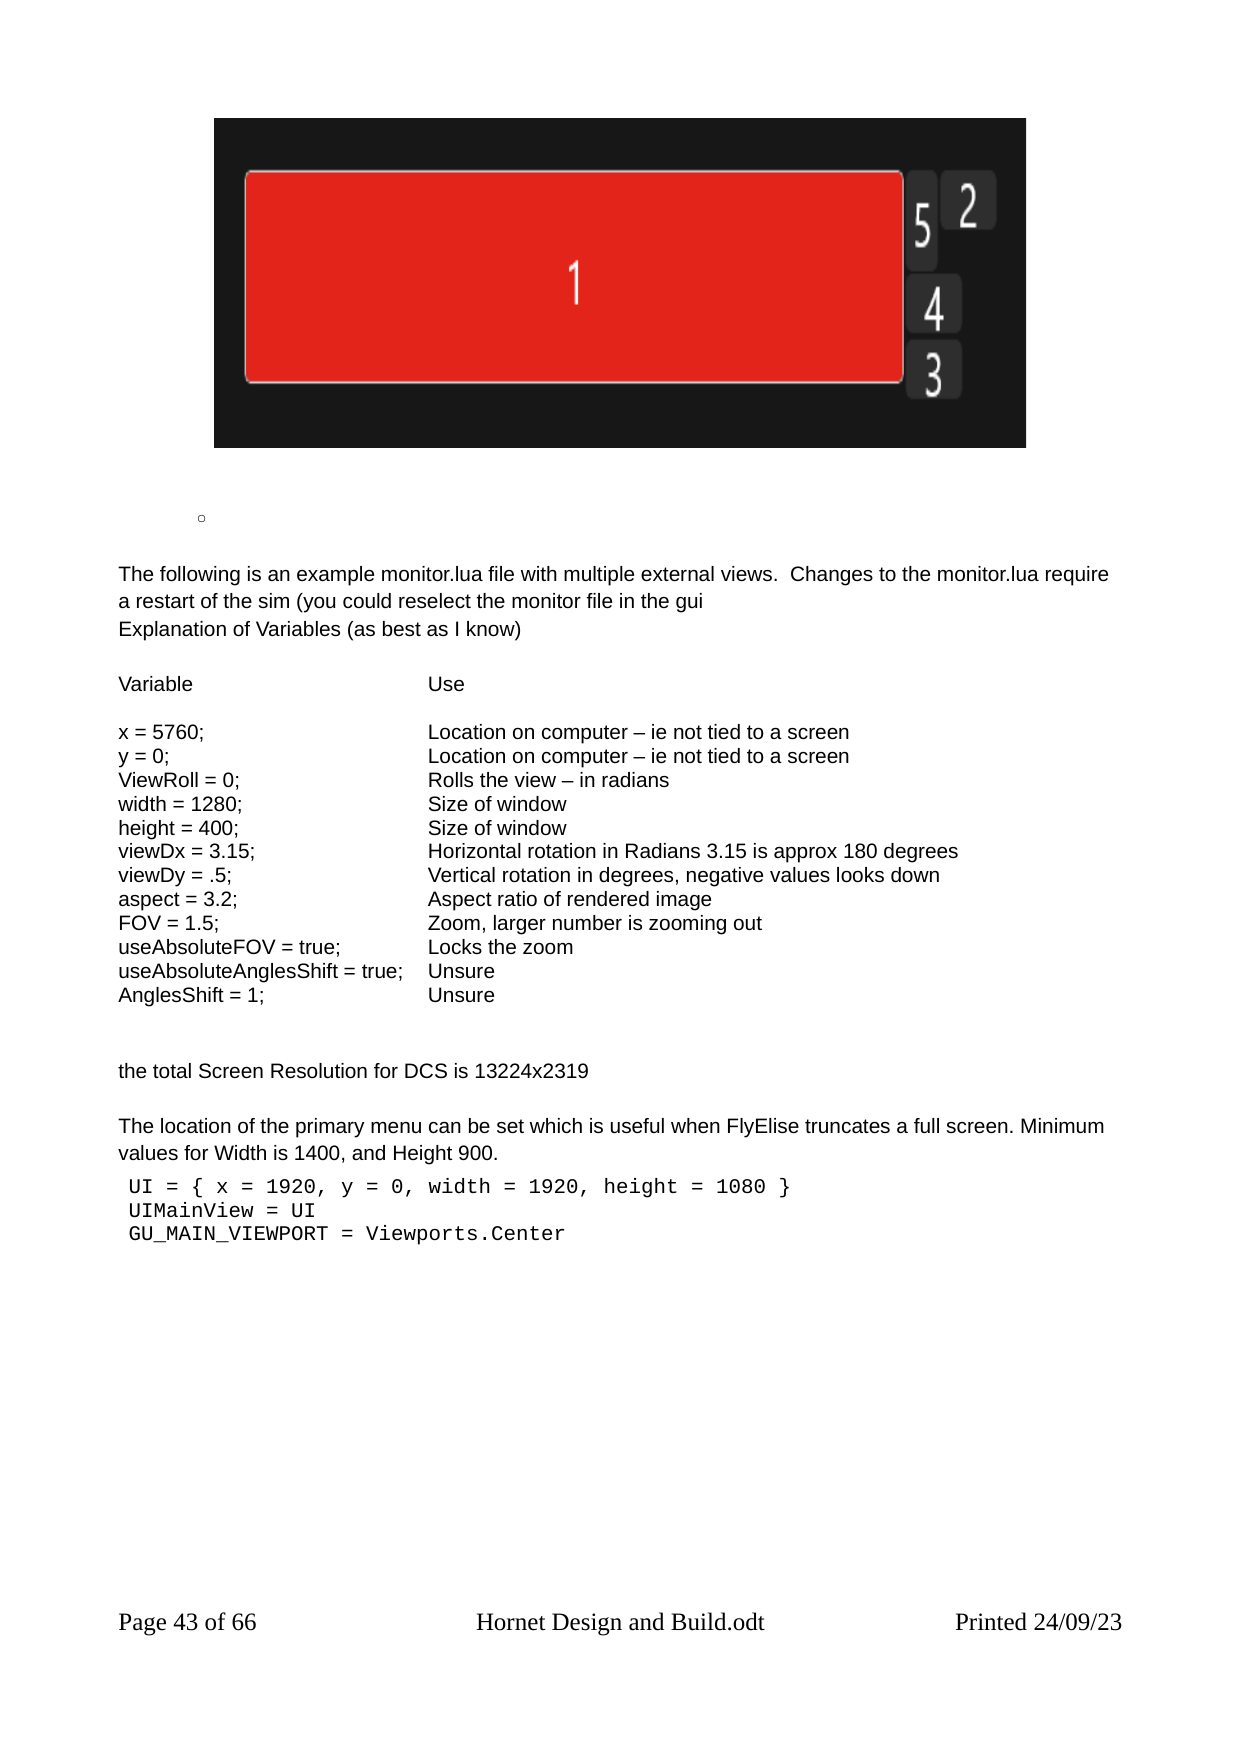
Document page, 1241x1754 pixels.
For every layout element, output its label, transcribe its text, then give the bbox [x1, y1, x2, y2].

table_cell AnglesShift = 1; [118, 983, 428, 1007]
table_cell Zoom, larger number is zooming out [428, 911, 1122, 935]
table_cell Unsure [428, 959, 1122, 983]
table_cell Size of window [428, 791, 1122, 815]
table_cell useAbsoluteFOV = true; [118, 935, 428, 959]
table_cell Location on computer – ie not tied to a screen [428, 720, 1122, 743]
table_cell ViewRoll = 0; [118, 768, 428, 791]
table_cell x = 5760; [118, 720, 428, 743]
table_cell FOV = 1.5; [118, 911, 428, 935]
table_cell [118, 696, 428, 719]
table_cell useAbsoluteAnglesShift = true; [118, 959, 428, 983]
table_cell viewDx = 3.15; [118, 839, 428, 863]
table_cell Aspect ratio of rendered image [428, 887, 1122, 911]
table_cell Horizontal rotation in Radians 3.15 is approx 180 degrees [428, 839, 1122, 863]
table_cell Locks the zoom [428, 935, 1122, 959]
table_cell aspect = 3.2; [118, 887, 428, 911]
table_cell viewDy = .5; [118, 863, 428, 887]
text The following is an example monitor.lua file with multiple external views. Changes to the monitor.lua require a restart of the sim (you could reselect the monitor file in the gui [118, 562, 1122, 613]
table_cell Vertical rotation in degrees, negative values looks down [428, 863, 1122, 887]
table_cell width = 1280; [118, 791, 428, 815]
table_cell [428, 1007, 1122, 1031]
text Explanation of Variables (as best as I know) [118, 617, 1122, 641]
table_cell Rolls the view – in radians [428, 768, 1122, 791]
text the total Screen Resolution for DCS is 13224x2319 [118, 1058, 1122, 1082]
table_cell [118, 1007, 428, 1031]
text The location of the primary menu can be set which is useful when FlyElise truncates a full screen. Minimum values for Width is 1400, and Height 900. [118, 1113, 1122, 1165]
table_header Use [428, 672, 1122, 696]
table_cell Location on computer – ie not tied to a screen [428, 744, 1122, 767]
table_cell Size of window [428, 815, 1122, 839]
table_cell height = 400; [118, 815, 428, 839]
picture [214, 118, 1027, 448]
table_header Variable [118, 672, 428, 696]
table_cell y = 0; [118, 744, 428, 767]
table_cell Unsure [428, 983, 1122, 1007]
table_cell [428, 696, 1122, 719]
